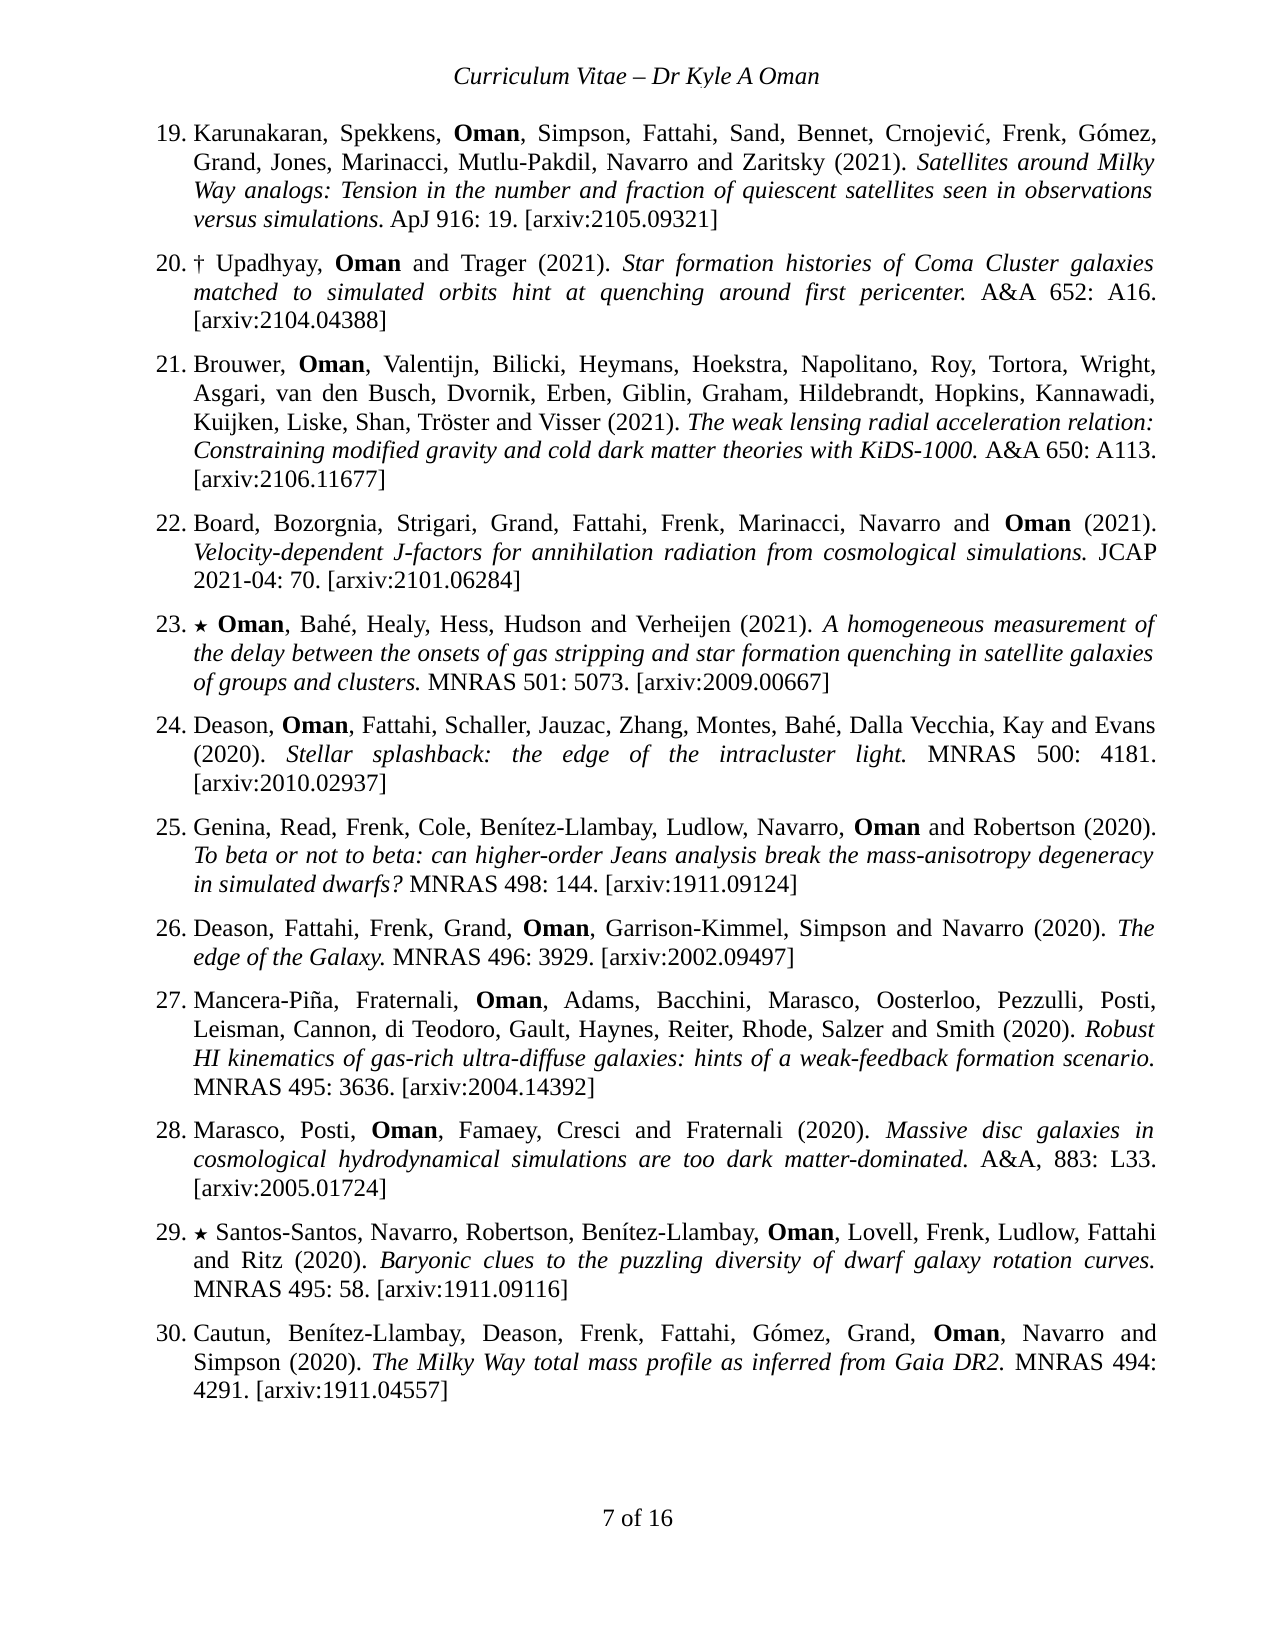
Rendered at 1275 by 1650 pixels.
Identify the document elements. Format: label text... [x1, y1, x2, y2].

list Karunakaran, Spekkens, Oman, Simpson, Fattahi, Sand, Bennet, Crnojević, Frenk, Gómez, Grand, Jones, Marinacci, Mutlu-Pakdil, Navarro and Zaritsky (2021). Satellites around Milky Way analogs: Tension in the number and fraction of quiescent satellites seen in observations versus simulations. ApJ 916: 19. [arxiv:2105.09321] [156, 118, 1157, 233]
list Cautun, Benítez-Llambay, Deason, Frenk, Fattahi, Gómez, Grand, Oman, Navarro and Simpson (2020). The Milky Way total mass profile as inferred from Gaia DR2. MNRAS 494: 4291. [arxiv:1911.04557] [156, 1318, 1157, 1404]
list † Upadhyay, Oman and Trager (2021). Star formation histories of Coma Cluster galaxies matched to simulated orbits hint at quenching around first pericenter. A&A 652: A16. [arxiv:2104.04388] [156, 248, 1157, 334]
list Brouwer, Oman, Valentijn, Bilicki, Heymans, Hoekstra, Napolitano, Roy, Tortora, Wright, Asgari, van den Busch, Dvornik, Erben, Giblin, Graham, Hildebrandt, Hopkins, Kannawadi, Kuijken, Liske, Shan, Tröster and Visser (2021). The weak lensing radial acceleration relation: Constraining modified gravity and cold dark matter theories with KiDS-1000. A&A 650: A113. [arxiv:2106.11677] [156, 349, 1157, 493]
list Mancera-Piña, Fraternali, Oman, Adams, Bacchini, Marasco, Oosterloo, Pezzulli, Posti, Leisman, Cannon, di Teodoro, Gault, Haynes, Reiter, Rhode, Salzer and Smith (2020). Robust HI kinematics of gas-rich ultra-diffuse galaxies: hints of a weak-feedback formation scenario. MNRAS 495: 3636. [arxiv:2004.14392] [156, 985, 1157, 1100]
list Board, Bozorgnia, Strigari, Grand, Fattahi, Frenk, Marinacci, Navarro and Oman (2021). Velocity-dependent J-factors for annihilation radiation from cosmological simulations. JCAP 2021-04: 70. [arxiv:2101.06284] [156, 508, 1157, 594]
list Marasco, Posti, Oman, Famaey, Cresci and Fraternali (2020). Massive disc galaxies in cosmological hydrodynamical simulations are too dark matter-dominated. A&A, 883: L33. [arxiv:2005.01724] [156, 1115, 1157, 1202]
list Deason, Fattahi, Frenk, Grand, Oman, Garrison-Kimmel, Simpson and Navarro (2020). The edge of the Galaxy. MNRAS 496: 3929. [arxiv:2002.09497] [156, 913, 1157, 970]
list Genina, Read, Frenk, Cole, Benítez-Llambay, Ludlow, Navarro, Oman and Robertson (2020). To beta or not to beta: can higher-order Jeans analysis break the mass-anisotropy degeneracy in simulated dwarfs? MNRAS 498: 144. [arxiv:1911.09124] [156, 812, 1157, 898]
list ★ Santos-Santos, Navarro, Robertson, Benítez-Llambay, Oman, Lovell, Frenk, Ludlow, Fattahi and Ritz (2020). Baryonic clues to the puzzling diversity of dwarf galaxy rotation curves. MNRAS 495: 58. [arxiv:1911.09116] [156, 1217, 1157, 1303]
list ★ Oman, Bahé, Healy, Hess, Hudson and Verheijen (2021). A homogeneous measurement of the delay between the onsets of gas stripping and star formation quenching in satellite galaxies of groups and clusters. MNRAS 501: 5073. [arxiv:2009.00667] [156, 609, 1157, 695]
list Deason, Oman, Fattahi, Schaller, Jauzac, Zhang, Montes, Bahé, Dalla Vecchia, Kay and Evans (2020). Stellar splashback: the edge of the intracluster light. MNRAS 500: 4181. [arxiv:2010.02937] [156, 710, 1157, 797]
